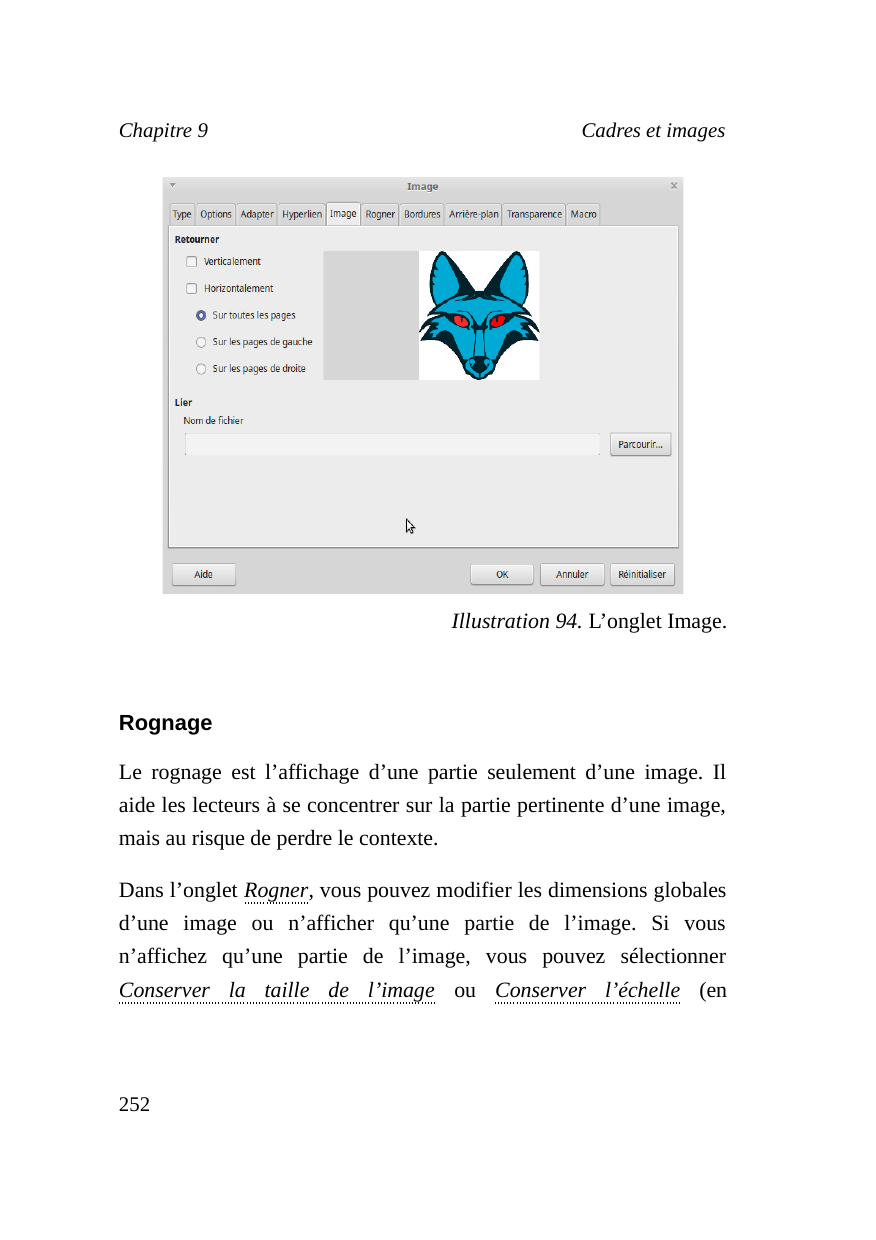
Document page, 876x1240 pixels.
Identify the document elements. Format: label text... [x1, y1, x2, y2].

subtitle L’onglet Image. [119, 608, 727, 634]
picture [162, 177, 684, 594]
text Le rognage est l’affichage d’une partie seulement d’une image. Il aide les lecteurs à se concentrer sur la partie pertinente d’une image, mais au risque de perdre le contexte. [119, 752, 727, 852]
text Dans l’onglet Rogner, vous pouvez modifier les dimensions globales d’une image ou n’afficher qu’une partie de l’image. Si vous n’affichez qu’une partie de l’image, vous pouvez sélectionner Conserver la taille de l’image ou Conserver l’échelle (en [119, 870, 727, 1004]
subtitle Rognage [119, 707, 727, 736]
